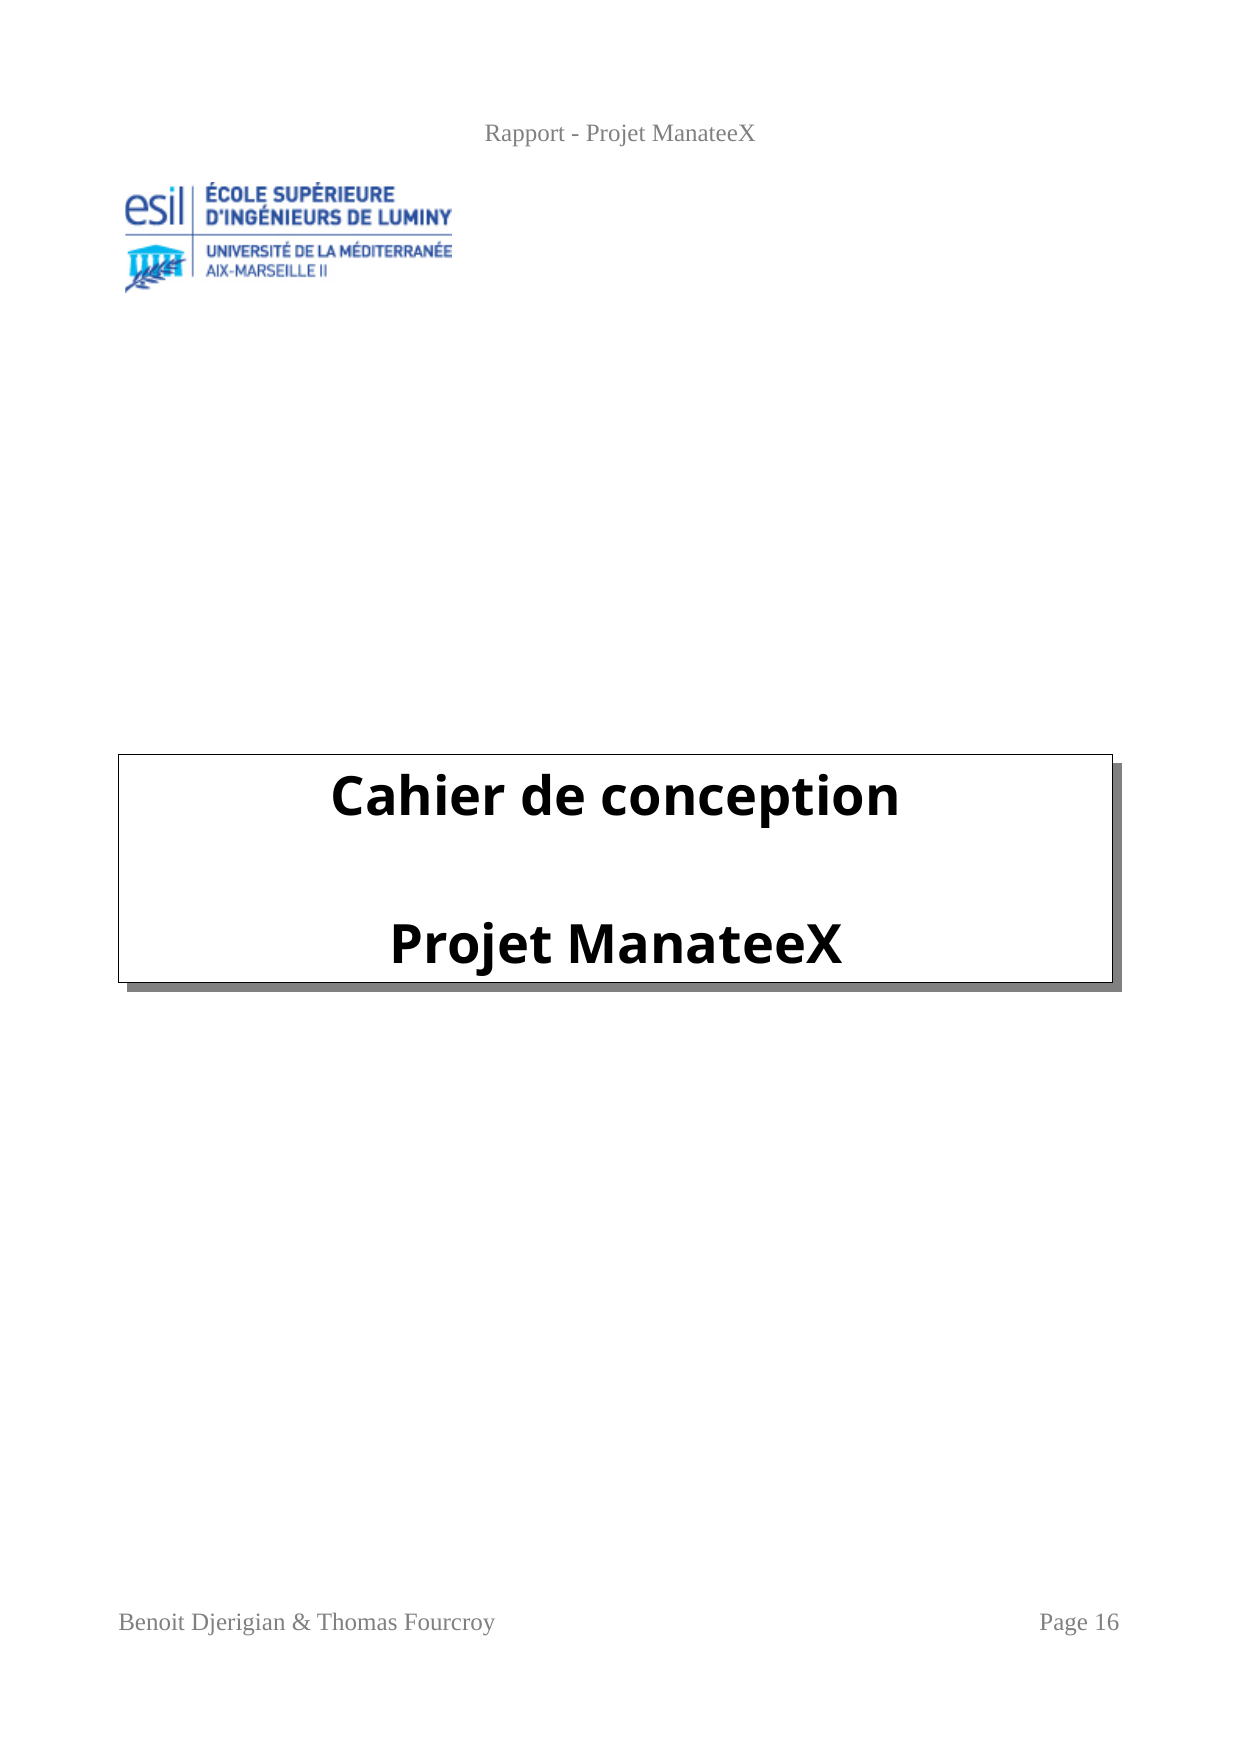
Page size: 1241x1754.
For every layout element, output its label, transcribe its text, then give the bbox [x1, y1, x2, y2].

subtitle Projet ManateeX [119, 901, 1112, 982]
picture [125, 182, 452, 293]
subtitle Cahier de conception [119, 755, 1112, 832]
